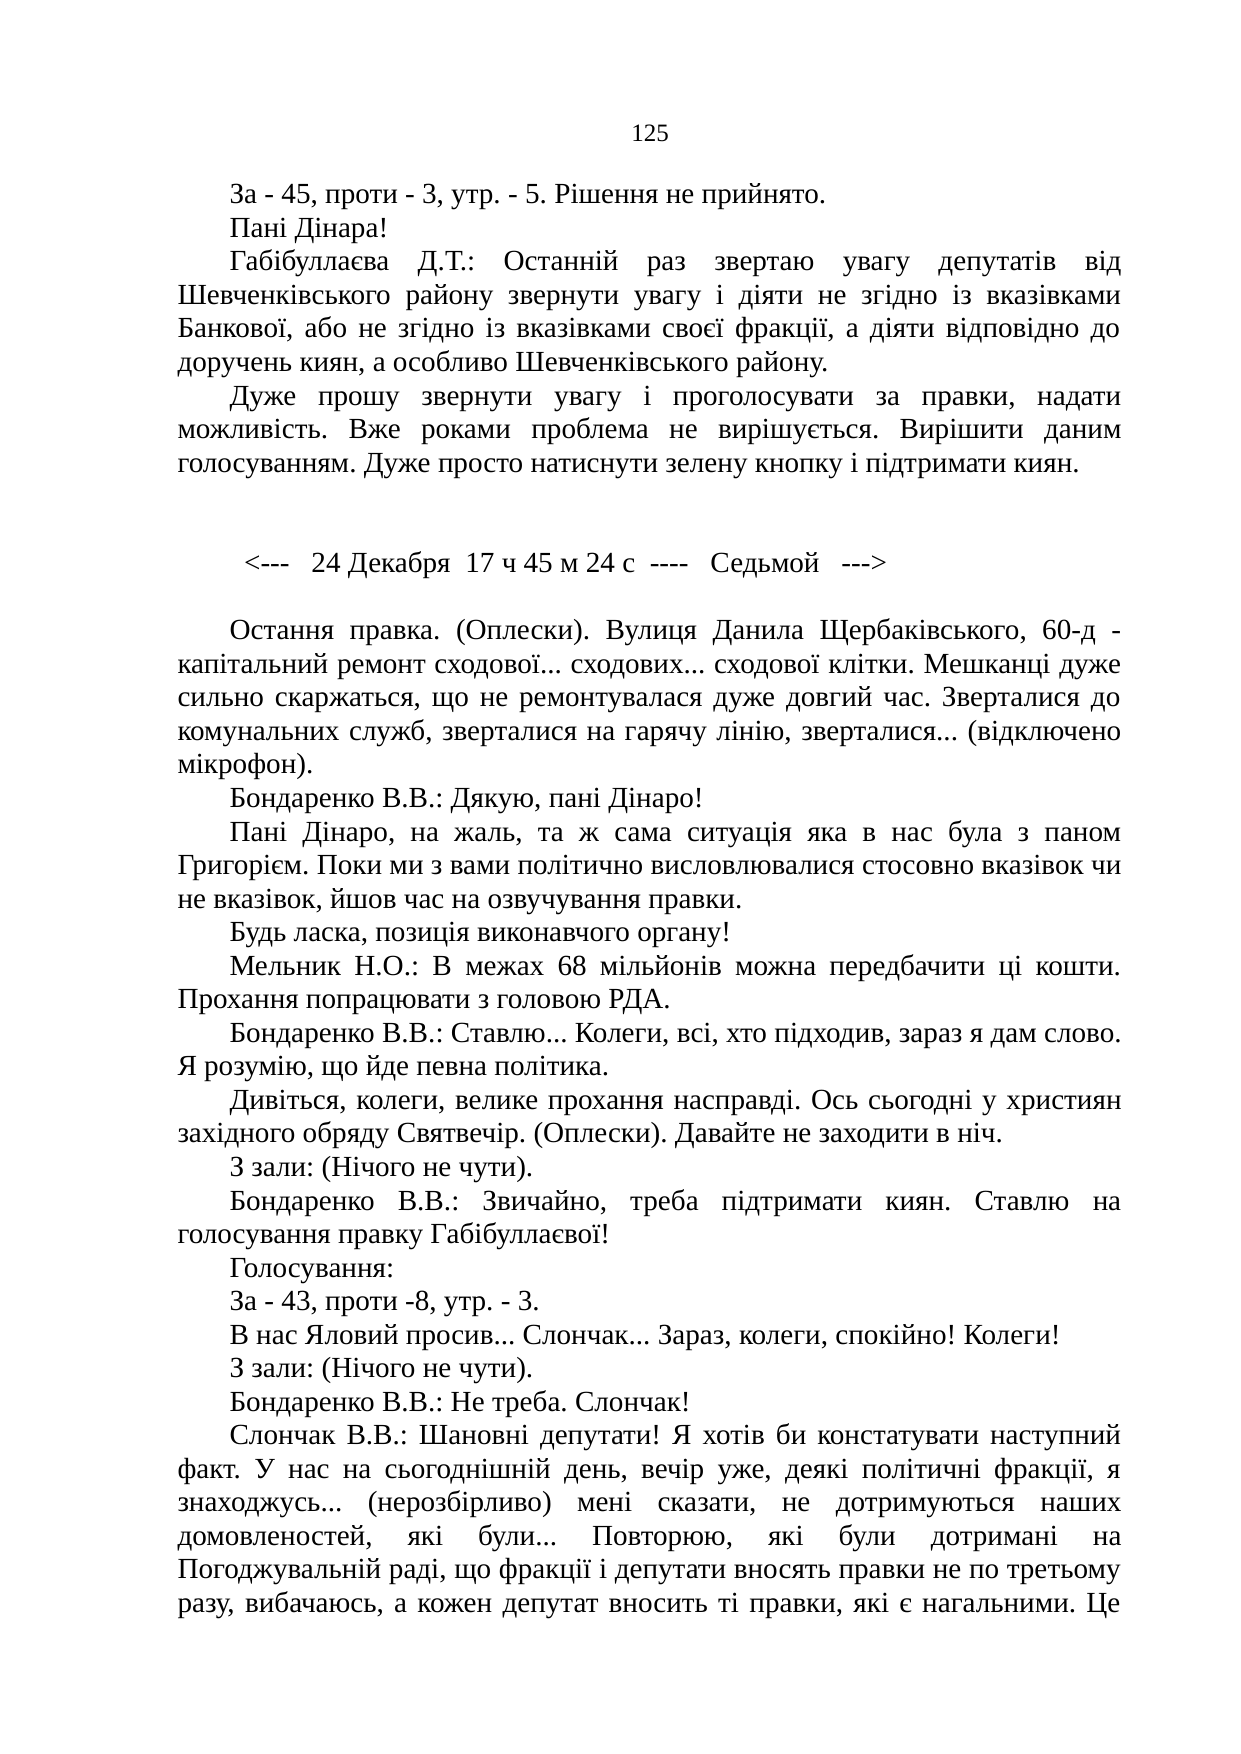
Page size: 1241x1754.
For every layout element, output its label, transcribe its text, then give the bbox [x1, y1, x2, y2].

text Бондаренко В.В.: Дякую, пані Дінаро! [177, 780, 1122, 814]
text З зали: (Нічого не чути). [177, 1350, 1122, 1384]
text Габібуллаєва Д.Т.: Останній раз звертаю увагу депутатів від Шевченківського району звернути увагу і діяти не згідно із вказівками Банкової, або не згідно із вказівками своєї фракції, а діяти відповідно до доручень киян, а особливо Шевченківського району. [177, 243, 1122, 378]
text В нас Яловий просив... Слончак... Зараз, колеги, спокійно! Колеги! [177, 1317, 1122, 1350]
text Бондаренко В.В.: Не треба. Слончак! [177, 1384, 1122, 1417]
text Мельник Н.О.: В межах 68 мільйонів можна передбачити ці кошти. Прохання попрацювати з головою РДА. [177, 948, 1122, 1015]
text Дивіться, колеги, велике прохання насправді. Ось сьогодні у християн західного обряду Святвечір. (Оплески). Давайте не заходити в ніч. [177, 1082, 1122, 1149]
text Дуже прошу звернути увагу і проголосувати за правки, надати можливість. Вже роками проблема не вирішується. Вирішити даним голосуванням. Дуже просто натиснути зелену кнопку і підтримати киян. [177, 378, 1122, 478]
text За - 45, проти - 3, утр. - 5. Рішення не прийнято. [177, 176, 1122, 210]
text Пані Дінара! [177, 210, 1122, 243]
text Голосування: [177, 1250, 1122, 1283]
text Бондаренко В.В.: Ставлю... Колеги, всі, хто підходив, зараз я дам слово. Я розумію, що йде певна політика. [177, 1015, 1122, 1082]
text За - 43, проти -8, утр. - 3. [177, 1283, 1122, 1317]
text Будь ласка, позиція виконавчого органу! [177, 914, 1122, 948]
text Бондаренко В.В.: Звичайно, треба підтримати киян. Ставлю на голосування правку Габібуллаєвої! [177, 1183, 1122, 1250]
text Слончак В.В.: Шановні депутати! Я хотів би констатувати наступний факт. У нас на сьогоднішній день, вечір уже, деякі політичні фракції, я знаходжусь... (нерозбірливо) мені сказати, не дотримуються наших домовленостей, які були... Повторюю, які були дотримані на Погоджувальній раді, що фракції і депутати вносять правки не по третьому разу, вибачаюсь, а кожен депутат вносить ті правки, які є нагальними. Це [177, 1417, 1122, 1619]
text Пані Дінаро, на жаль, та ж сама ситуація яка в нас була з паном Григорієм. Поки ми з вами політично висловлювалися стосовно вказівок чи не вказівок, йшов час на озвучування правки. [177, 814, 1122, 914]
text Остання правка. (Оплески). Вулиця Данила Щербаківського, 60-д - капітальний ремонт сходової... сходових... сходової клітки. Мешканці дуже сильно скаржаться, що не ремонтувалася дуже довгий час. Зверталися до комунальних служб, зверталися на гарячу лінію, зверталися... (відключено мікрофон). [177, 612, 1122, 780]
text З зали: (Нічого не чути). [177, 1149, 1122, 1183]
text <--- 24 Декабря 17 ч 45 м 24 с ---- Седьмой ---> [177, 545, 1122, 579]
